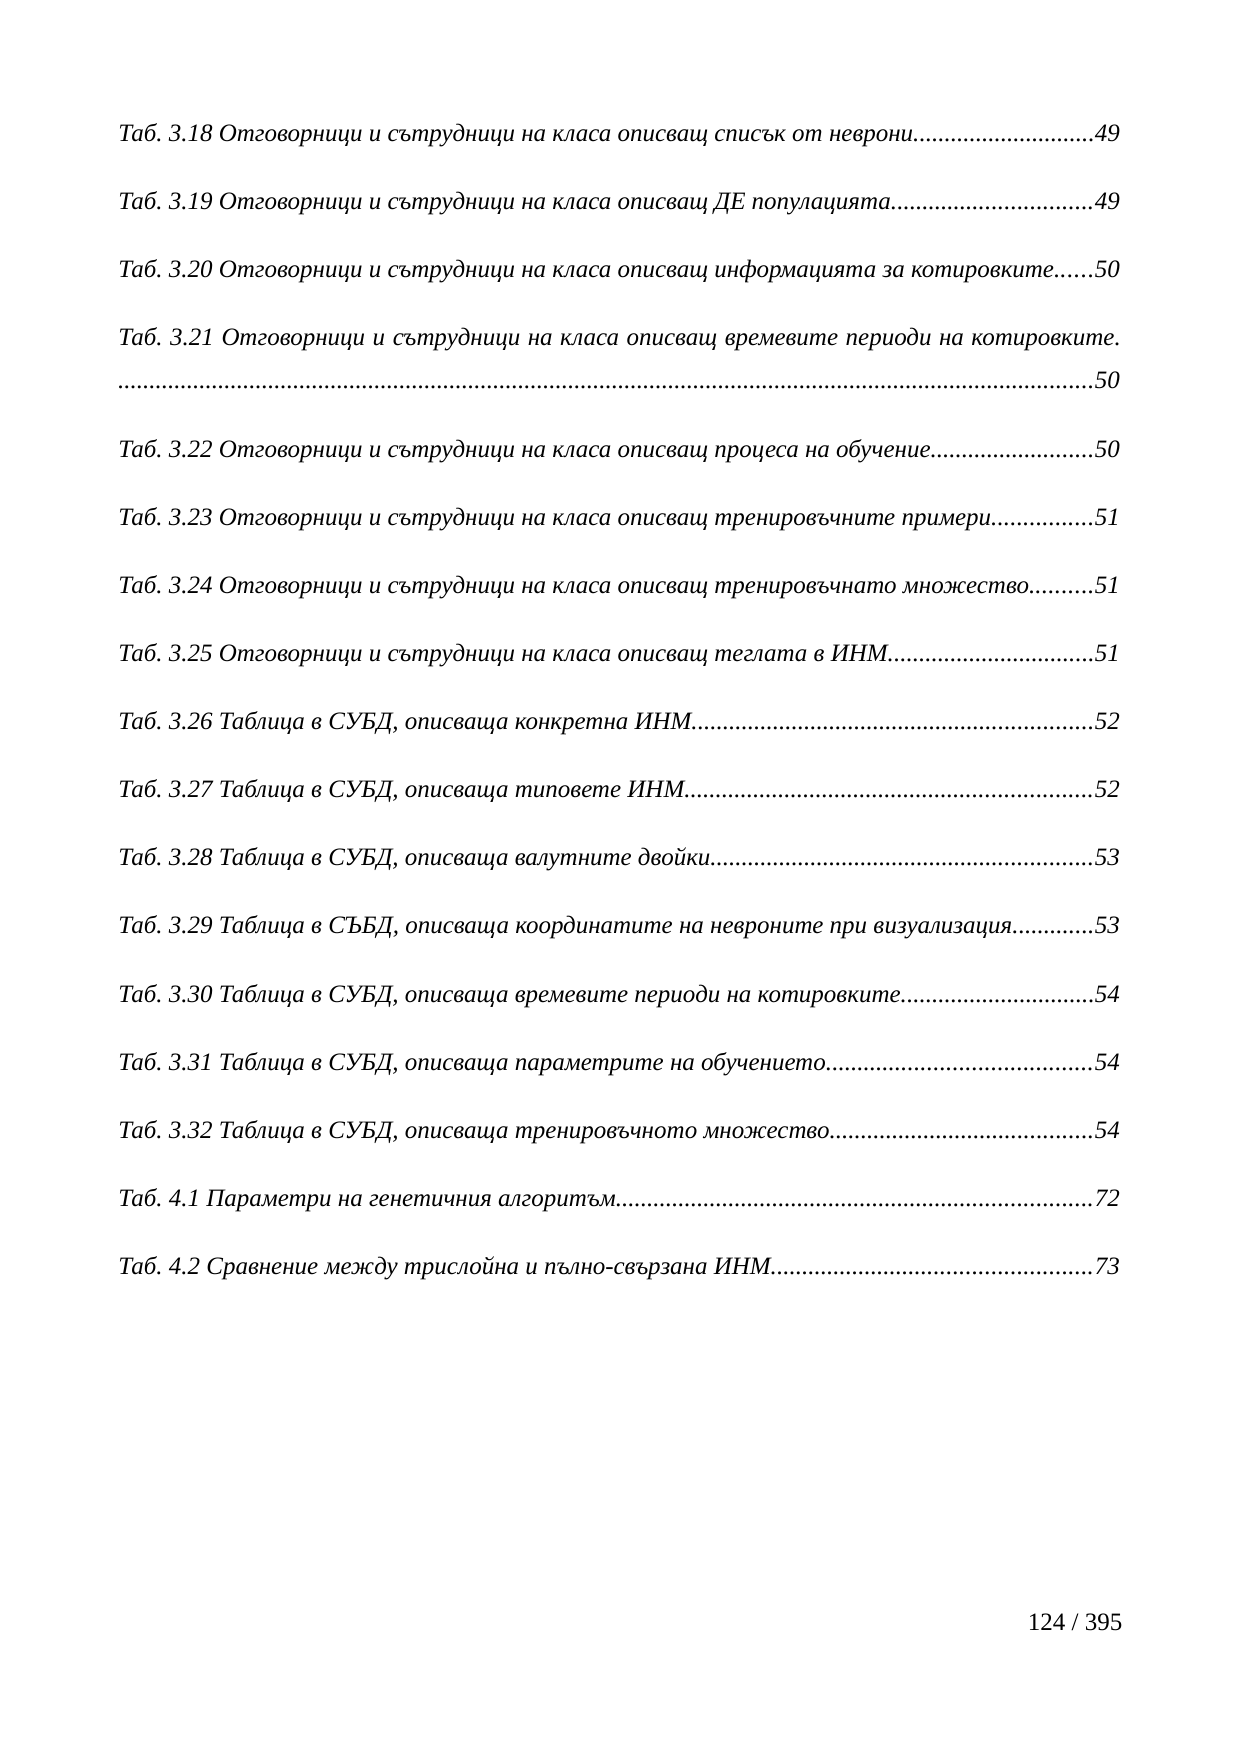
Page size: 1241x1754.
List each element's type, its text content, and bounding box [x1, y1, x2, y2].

text Таб. 3.29 Таблица в СЪБД, описваща координатите на невроните при визуализация. 53 [118, 911, 1122, 939]
text Таб. 3.24 Отговорници и сътрудници на класа описващ тренировъчнато множество. 51 [118, 570, 1122, 599]
text Таб. 3.19 Отговорници и сътрудници на класа описващ ДЕ популацията. 49 [118, 186, 1122, 215]
text Таб. 3.20 Отговорници и сътрудници на класа описващ информацията за котировките. 50 [118, 254, 1122, 283]
text Таб. 3.18 Отговорници и сътрудници на класа описващ списък от неврони. 49 [118, 118, 1122, 147]
text Таб. 3.31 Таблица в СУБД, описваща параметрите на обучението. 54 [118, 1047, 1122, 1076]
text Таб. 3.21 Отговорници и сътрудници на класа описващ времевите периоди на котировките. 50 [118, 322, 1122, 394]
text Таб. 3.32 Таблица в СУБД, описваща тренировъчното множество. 54 [118, 1115, 1122, 1144]
text Таб. 3.26 Таблица в СУБД, описваща конкретна ИНМ. 52 [118, 706, 1122, 735]
text Таб. 4.2 Сравнение между трислойна и пълно-свързана ИНМ. 73 [118, 1251, 1122, 1280]
text Таб. 4.1 Параметри на генетичния алгоритъм. 72 [118, 1183, 1122, 1212]
text Таб. 3.30 Таблица в СУБД, описваща времевите периоди на котировките. 54 [118, 979, 1122, 1007]
text Таб. 3.22 Отговорници и сътрудници на класа описващ процеса на обучение. 50 [118, 434, 1122, 462]
text Таб. 3.25 Отговорници и сътрудници на класа описващ теглата в ИНМ. 51 [118, 638, 1122, 667]
text Таб. 3.27 Таблица в СУБД, описваща типовете ИНМ. 52 [118, 774, 1122, 803]
text Таб. 3.28 Таблица в СУБД, описваща валутните двойки. 53 [118, 842, 1122, 871]
text Таб. 3.23 Отговорници и сътрудници на класа описващ тренировъчните примери. 51 [118, 502, 1122, 531]
